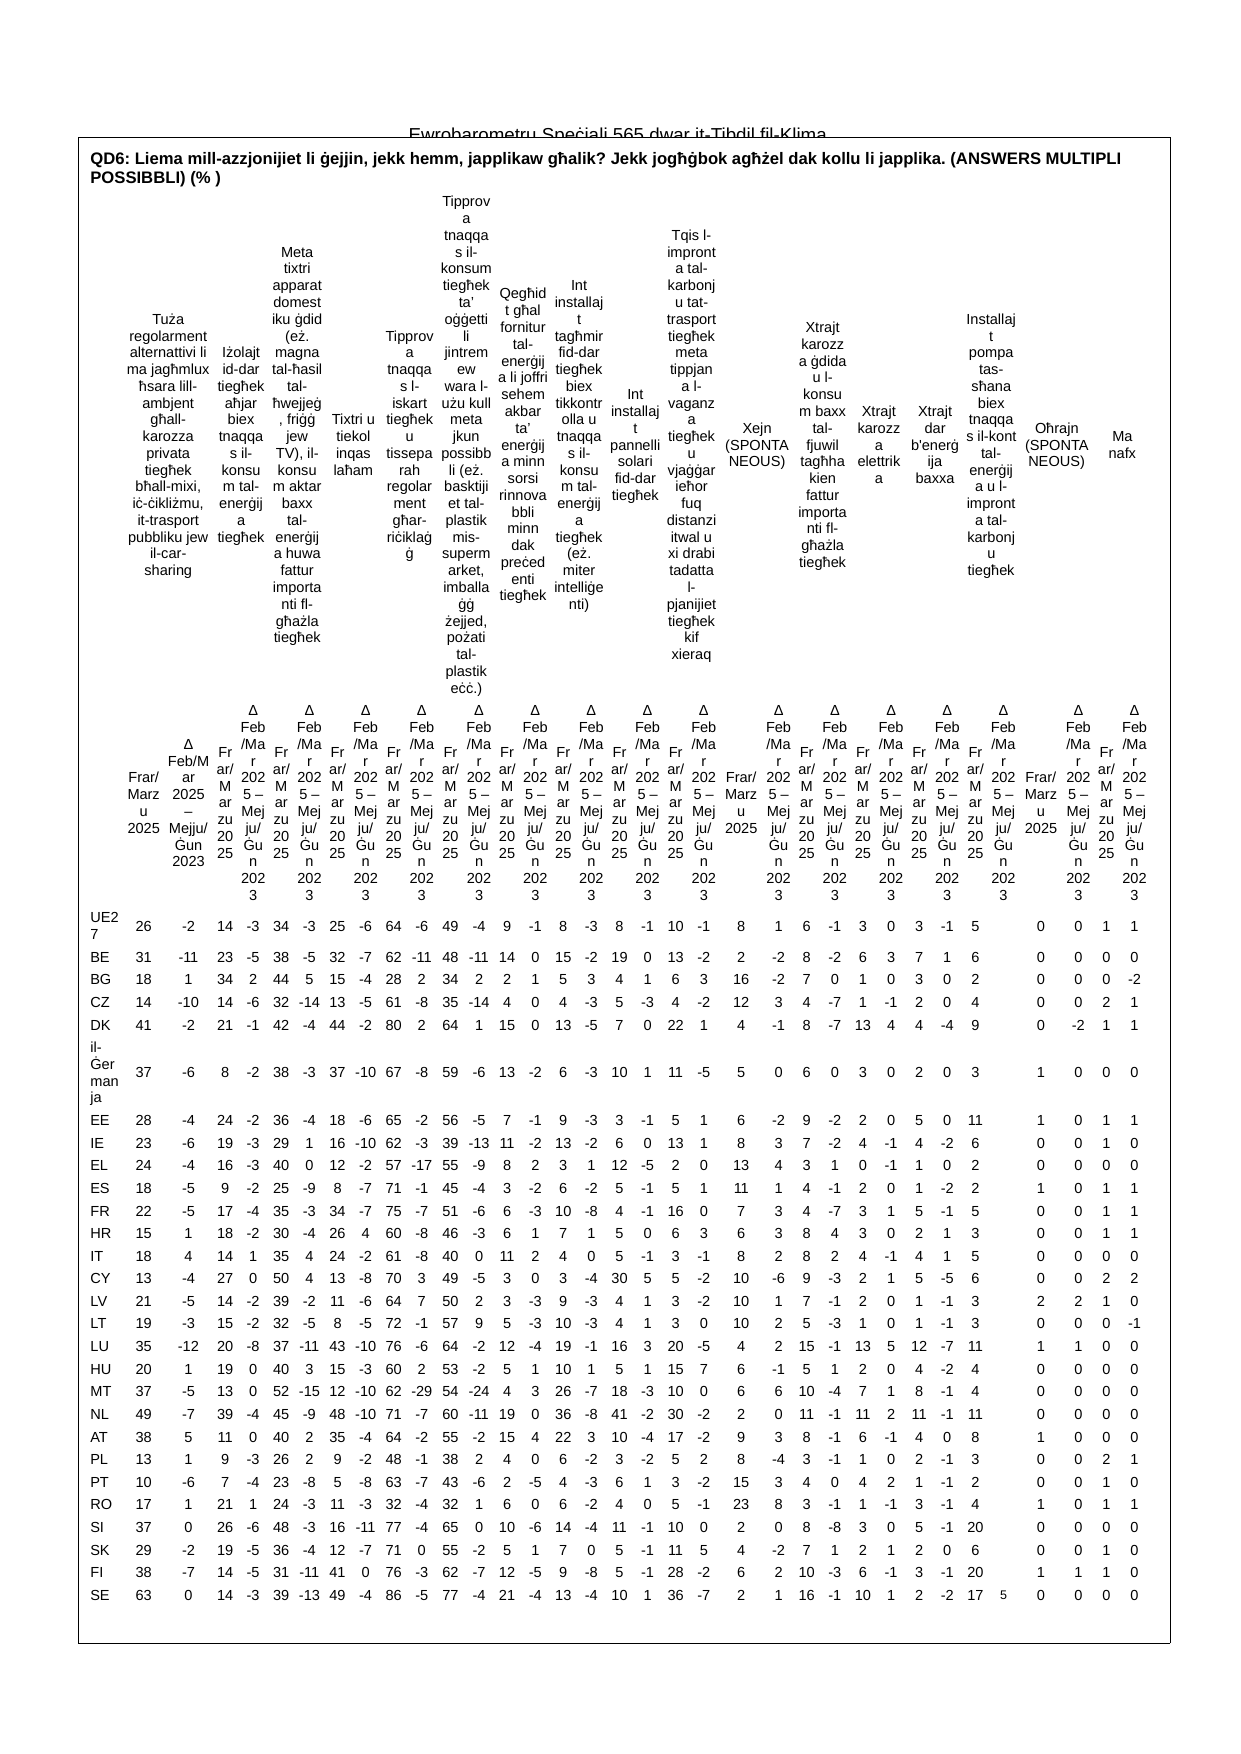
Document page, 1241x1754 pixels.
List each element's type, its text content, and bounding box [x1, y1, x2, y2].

table_cell 3 [763, 1131, 794, 1154]
table_cell Δ Feb/Mar 2025 – Mejju/Ġun 2023 [819, 699, 851, 906]
table_cell 1 [519, 1538, 551, 1561]
table_cell -10 [350, 1380, 381, 1403]
table_cell 3 [293, 1358, 325, 1380]
table_cell LT [87, 1312, 123, 1335]
table_cell 32 [381, 1493, 406, 1516]
table_cell 6 [851, 1425, 875, 1448]
table_cell 2 [907, 1036, 931, 1109]
table_cell 0 [1094, 1380, 1118, 1403]
table_cell -5 [237, 1538, 269, 1561]
table_cell -12 [164, 1335, 213, 1357]
table_cell -1 [631, 1177, 663, 1199]
table_cell 4 [794, 1177, 819, 1199]
table_cell -6 [406, 906, 437, 946]
table_cell 0 [1019, 1267, 1062, 1290]
table_cell -2 [237, 1109, 269, 1131]
table_cell 48 [269, 1516, 293, 1538]
table_cell 0 [1019, 1131, 1062, 1154]
table_cell 0 [631, 1222, 663, 1244]
table_cell -2 [350, 1154, 381, 1177]
table_cell 0 [1062, 1199, 1094, 1222]
table_cell Δ Feb/Mar 2025 – Mejju/Ġun 2023 [164, 699, 213, 906]
table_cell 0 [1118, 1516, 1150, 1538]
table_cell -2 [1062, 1013, 1094, 1036]
table_cell -1 [688, 1493, 719, 1516]
table_cell HU [87, 1358, 123, 1380]
table_cell 0 [1118, 1380, 1150, 1403]
table_cell 0 [875, 1290, 907, 1312]
table_cell 46 [438, 1222, 463, 1244]
table_cell 1 [1019, 1493, 1062, 1516]
table_cell Oħrajn (SPONTANEOUS) [1019, 190, 1094, 699]
table_cell 3 [607, 1448, 631, 1471]
table_cell -1 [631, 1199, 663, 1222]
table_cell 6 [794, 906, 819, 946]
table_cell 1 [1118, 1448, 1150, 1471]
table_cell -3 [293, 1036, 325, 1109]
table_cell -4 [575, 1584, 607, 1606]
table_cell -1 [875, 1561, 907, 1583]
table_cell 0 [519, 1403, 551, 1425]
table_cell 7 [907, 946, 931, 968]
table_cell 4 [719, 1013, 762, 1036]
table_cell 10 [851, 1584, 875, 1606]
table_cell 3 [495, 1267, 519, 1290]
table_cell 14 [213, 906, 237, 946]
table_cell -2 [931, 1177, 963, 1199]
table_cell 7 [495, 1109, 519, 1131]
table_cell -2 [519, 1177, 551, 1199]
table_cell Frar/Marzu 2025 [607, 699, 631, 906]
table_cell 0 [763, 1516, 794, 1538]
table_cell 8 [763, 1493, 794, 1516]
table_cell 4 [719, 1335, 762, 1357]
table_cell 10 [607, 1425, 631, 1448]
table_cell 24 [123, 1154, 164, 1177]
table_cell 34 [269, 906, 293, 946]
table_cell 15 [495, 1013, 519, 1036]
table_cell 0 [1094, 1154, 1118, 1177]
table_cell 5 [495, 1538, 519, 1561]
table_cell 26 [551, 1380, 575, 1403]
table_cell 7 [794, 1131, 819, 1154]
table_cell 6 [663, 1222, 688, 1244]
table_cell 50 [269, 1267, 293, 1290]
table_cell 8 [794, 1245, 819, 1267]
table_cell Δ Feb/Mar 2025 – Mejju/Ġun 2023 [688, 699, 719, 906]
table_cell FI [87, 1561, 123, 1583]
table_cell -5 [519, 1561, 551, 1583]
table_cell 15 [663, 1358, 688, 1380]
table_cell 6 [851, 1561, 875, 1583]
table_cell -3 [631, 1380, 663, 1403]
table_cell 8 [794, 1013, 819, 1036]
table_cell -8 [406, 1036, 437, 1109]
table_cell 0 [1062, 1267, 1094, 1290]
table_cell LV [87, 1290, 123, 1312]
table_cell 36 [663, 1584, 688, 1606]
table_cell 7 [607, 1013, 631, 1036]
table_cell [987, 1131, 1019, 1154]
table_cell 2 [907, 1538, 931, 1561]
table_cell 2 [907, 1222, 931, 1244]
table_cell 0 [1019, 1380, 1062, 1403]
table_cell Δ Feb/Mar 2025 – Mejju/Ġun 2023 [631, 699, 663, 906]
table_cell -3 [575, 991, 607, 1013]
table_cell 4 [963, 1358, 987, 1380]
table_cell 4 [907, 1131, 931, 1154]
table_cell 31 [269, 1561, 293, 1583]
table_cell 1 [819, 1358, 851, 1380]
table_cell 13 [851, 1013, 875, 1036]
table_cell 11 [663, 1538, 688, 1561]
table_cell -1 [631, 1561, 663, 1583]
table_cell 12 [907, 1335, 931, 1357]
table_cell 0 [631, 1013, 663, 1036]
table_cell 3 [495, 1290, 519, 1312]
table_cell 0 [1094, 1312, 1118, 1335]
table_cell 11 [607, 1516, 631, 1538]
table_cell -5 [631, 1154, 663, 1177]
table_cell Frar/Marzu 2025 [963, 699, 987, 906]
table_cell 52 [269, 1380, 293, 1403]
table_cell Frar/Marzu 2025 [1019, 699, 1062, 906]
table_cell -4 [463, 1584, 495, 1606]
table_cell 11 [794, 1403, 819, 1425]
table_cell il-Ġermanja [87, 1036, 123, 1109]
table_cell 4 [794, 1471, 819, 1493]
table_cell 1 [1019, 1335, 1062, 1357]
table_cell 5 [719, 1036, 762, 1109]
table_cell 1 [1094, 1177, 1118, 1199]
table_cell 2 [1062, 1290, 1094, 1312]
table_cell -1 [819, 1177, 851, 1199]
table_cell 1 [1094, 1538, 1118, 1561]
table_cell 0 [1118, 1471, 1150, 1493]
table_cell -2 [575, 1448, 607, 1471]
table_cell 1 [1094, 1493, 1118, 1516]
table_cell -6 [237, 991, 269, 1013]
table_cell HR [87, 1222, 123, 1244]
table_cell 55 [438, 1538, 463, 1561]
table_cell 1 [1094, 1222, 1118, 1244]
table_cell 0 [1019, 1013, 1062, 1036]
table_cell 9 [213, 1177, 237, 1199]
table_cell 1 [1019, 1177, 1062, 1199]
table_cell Tipprova tnaqqas l-iskart tiegħek u tisseparah regolarment għar-riċiklaġġ [381, 190, 437, 699]
table_cell 2 [907, 1584, 931, 1606]
table_cell 10 [663, 1516, 688, 1538]
table_cell -6 [164, 1471, 213, 1493]
table_cell [987, 1109, 1019, 1131]
table_cell 32 [269, 991, 293, 1013]
table_cell -2 [931, 1584, 963, 1606]
table_cell 2 [719, 946, 762, 968]
table_cell 15 [794, 1335, 819, 1357]
table_cell 1 [763, 906, 794, 946]
table_cell 3 [963, 1036, 987, 1109]
table_cell -5 [463, 1109, 495, 1131]
table_cell PT [87, 1471, 123, 1493]
table_cell -2 [463, 1358, 495, 1380]
table_cell 0 [931, 1154, 963, 1177]
table_cell 0 [519, 1013, 551, 1036]
table_cell 3 [688, 1222, 719, 1244]
table_cell 25 [325, 906, 349, 946]
table_cell -1 [931, 1493, 963, 1516]
table_cell 4 [607, 1199, 631, 1222]
table_cell 11 [495, 1245, 519, 1267]
table_cell 2 [763, 1561, 794, 1583]
table_cell 2 [1118, 1267, 1150, 1290]
table_cell 1 [851, 1312, 875, 1335]
table_cell 2 [963, 1154, 987, 1177]
table_cell 0 [237, 1425, 269, 1448]
table_cell 30 [607, 1267, 631, 1290]
table_cell 16 [663, 1199, 688, 1222]
table_cell 8 [719, 1131, 762, 1154]
table_cell 1 [631, 1290, 663, 1312]
table_cell Δ Feb/Mar 2025 – Mejju/Ġun 2023 [931, 699, 963, 906]
table_cell -8 [293, 1471, 325, 1493]
table_cell 3 [763, 991, 794, 1013]
table_cell 1 [875, 1199, 907, 1222]
table_cell 28 [381, 968, 406, 991]
table_cell [987, 1380, 1019, 1403]
table_cell -2 [237, 1290, 269, 1312]
table_cell -3 [406, 1561, 437, 1583]
table_cell Int installajt pannelli solari fid-dar tiegħek [607, 190, 663, 699]
table_cell 5 [607, 991, 631, 1013]
table_cell 0 [931, 1036, 963, 1109]
table_cell 1 [575, 1222, 607, 1244]
table_cell 4 [607, 968, 631, 991]
table_cell 4 [551, 991, 575, 1013]
table_cell -6 [237, 1516, 269, 1538]
table_cell -6 [463, 1471, 495, 1493]
table_cell 32 [269, 1312, 293, 1335]
table_cell 3 [851, 906, 875, 946]
table_cell 4 [663, 991, 688, 1013]
table_cell 10 [794, 1561, 819, 1583]
table_cell 14 [213, 1290, 237, 1312]
table_cell Frar/Marzu 2025 [438, 699, 463, 906]
table_cell -3 [350, 1493, 381, 1516]
table_cell 14 [495, 946, 519, 968]
table_cell 2 [1094, 1267, 1118, 1290]
table_cell 1 [631, 1471, 663, 1493]
table_cell -2 [237, 1177, 269, 1199]
table_cell 3 [575, 1425, 607, 1448]
table_cell 36 [269, 1109, 293, 1131]
table_cell 1 [763, 1584, 794, 1606]
table_cell 38 [438, 1448, 463, 1471]
table_cell -6 [463, 1036, 495, 1109]
table_cell -2 [575, 1177, 607, 1199]
table_cell [987, 946, 1019, 968]
table_cell 26 [123, 906, 164, 946]
table_cell -2 [688, 1471, 719, 1493]
table_cell 12 [495, 1335, 519, 1357]
table_cell -3 [575, 1471, 607, 1493]
table_cell 7 [794, 1538, 819, 1561]
table_cell 0 [1118, 1290, 1150, 1312]
table_cell 5 [663, 1109, 688, 1131]
table_cell 0 [164, 1516, 213, 1538]
table_cell -11 [463, 1403, 495, 1425]
table_cell 55 [438, 1154, 463, 1177]
table_cell 0 [688, 1199, 719, 1222]
table_cell 13 [495, 1036, 519, 1109]
table_cell -3 [631, 991, 663, 1013]
table_cell 0 [931, 1109, 963, 1131]
table_cell 14 [213, 1561, 237, 1583]
table_cell 3 [663, 1312, 688, 1335]
table_cell 0 [1118, 1584, 1150, 1606]
table_cell 23 [213, 946, 237, 968]
table_cell Frar/Marzu 2025 [495, 699, 519, 906]
table_cell 1 [164, 1493, 213, 1516]
table_cell 13 [325, 1267, 349, 1290]
table_cell Δ Feb/Mar 2025 – Mejju/Ġun 2023 [293, 699, 325, 906]
table_cell 6 [495, 1222, 519, 1244]
table_cell 0 [1094, 1516, 1118, 1538]
table_cell 0 [1019, 968, 1062, 991]
table_cell 0 [575, 1245, 607, 1267]
table_cell 3 [907, 1561, 931, 1583]
table_cell 23 [719, 1493, 762, 1516]
table_cell 1 [1094, 1199, 1118, 1222]
table_cell 1 [1118, 906, 1150, 946]
table_cell 56 [438, 1109, 463, 1131]
table_cell 8 [719, 1448, 762, 1471]
table_cell 2 [463, 1448, 495, 1471]
table_cell [987, 1471, 1019, 1493]
table_cell -4 [293, 1538, 325, 1561]
table_cell 0 [1062, 1538, 1094, 1561]
table_cell 2 [406, 1013, 437, 1036]
table_cell -2 [688, 1403, 719, 1425]
table_cell 0 [931, 1538, 963, 1561]
table_cell -5 [519, 1471, 551, 1493]
table_cell -2 [763, 968, 794, 991]
table_cell 7 [688, 1358, 719, 1380]
table_cell -3 [237, 1584, 269, 1606]
table_cell 0 [631, 1131, 663, 1154]
table_cell 62 [381, 1131, 406, 1154]
table_cell 0 [1094, 1335, 1118, 1357]
table_cell 2 [763, 1245, 794, 1267]
table_cell 13 [213, 1380, 237, 1403]
table_cell 2 [963, 1471, 987, 1493]
table_cell 1 [931, 946, 963, 968]
table_cell 0 [1094, 1403, 1118, 1425]
table_cell 2 [406, 968, 437, 991]
table_cell 17 [963, 1584, 987, 1606]
table_cell 4 [963, 1380, 987, 1403]
table_cell [987, 1425, 1019, 1448]
table_cell 0 [1118, 1538, 1150, 1561]
table_cell 1 [688, 1177, 719, 1199]
table_cell -2 [763, 1538, 794, 1561]
table_cell 3 [663, 1290, 688, 1312]
table_cell 30 [269, 1222, 293, 1244]
table_cell -1 [931, 1561, 963, 1583]
table_cell -1 [519, 906, 551, 946]
table_cell -4 [763, 1448, 794, 1471]
table_cell 0 [1019, 1516, 1062, 1538]
table_cell 43 [325, 1335, 349, 1357]
table_cell 0 [406, 1538, 437, 1561]
table_cell 1 [1118, 1013, 1150, 1036]
table_cell -2 [688, 946, 719, 968]
table_cell 2 [495, 968, 519, 991]
table_cell 1 [631, 968, 663, 991]
table_cell 10 [794, 1380, 819, 1403]
table_cell PL [87, 1448, 123, 1471]
table_cell 0 [463, 1245, 495, 1267]
table_cell 1 [1118, 991, 1150, 1013]
table_cell 1 [164, 1448, 213, 1471]
table_cell -1 [931, 1471, 963, 1493]
table_cell 0 [237, 1358, 269, 1380]
table_cell 0 [1094, 1036, 1118, 1109]
table_cell [87, 699, 123, 906]
table_cell -5 [237, 1561, 269, 1583]
table_cell 0 [1118, 1335, 1150, 1357]
table_cell -1 [688, 906, 719, 946]
table_cell 0 [1019, 1154, 1062, 1177]
table_cell Ma nafx [1094, 190, 1150, 699]
table_cell 1 [819, 1154, 851, 1177]
table_cell -3 [575, 1036, 607, 1109]
table_cell 1 [293, 1131, 325, 1154]
table_cell 2 [463, 1290, 495, 1312]
table_cell -5 [688, 1335, 719, 1357]
table_cell 6 [763, 1380, 794, 1403]
table_cell 41 [123, 1013, 164, 1036]
table_cell -2 [519, 1036, 551, 1109]
table_cell 17 [213, 1199, 237, 1222]
table_cell -4 [350, 1425, 381, 1448]
table_cell 4 [794, 991, 819, 1013]
table_cell SI [87, 1516, 123, 1538]
table_cell -1 [406, 1177, 437, 1199]
table_cell 4 [963, 1493, 987, 1516]
table_cell Xejn (SPONTANEOUS) [719, 190, 794, 699]
table_cell 6 [551, 1493, 575, 1516]
table_cell 8 [794, 1425, 819, 1448]
table_cell 3 [963, 1448, 987, 1471]
table_cell 1 [1118, 1177, 1150, 1199]
table_cell 38 [123, 1425, 164, 1448]
table_cell Xtrajt karozza elettrika [851, 190, 907, 699]
table_cell -4 [819, 1380, 851, 1403]
table_cell -1 [931, 1380, 963, 1403]
table_cell 0 [1019, 1448, 1062, 1471]
table_cell IE [87, 1131, 123, 1154]
table_cell 0 [1118, 946, 1150, 968]
table_cell -4 [164, 1154, 213, 1177]
table_cell -14 [463, 991, 495, 1013]
table_cell EE [87, 1109, 123, 1131]
table_cell Frar/Marzu 2025 [551, 699, 575, 906]
table_cell -2 [237, 1222, 269, 1244]
table_cell -8 [575, 1403, 607, 1425]
table_cell 1 [519, 1222, 551, 1244]
table_cell CZ [87, 991, 123, 1013]
table_cell 11 [495, 1131, 519, 1154]
table_cell -2 [463, 1335, 495, 1357]
table_cell 3 [763, 1425, 794, 1448]
table_cell -5 [406, 1584, 437, 1606]
table_cell 1 [851, 1493, 875, 1516]
table_cell -5 [688, 1036, 719, 1109]
table_cell 9 [551, 1109, 575, 1131]
table_cell 3 [763, 1199, 794, 1222]
table_cell 48 [381, 1448, 406, 1471]
table_cell [987, 1290, 1019, 1312]
table_cell 1 [1094, 1561, 1118, 1583]
table_cell -2 [631, 1448, 663, 1471]
table_cell 1 [931, 1222, 963, 1244]
table_cell -4 [519, 1584, 551, 1606]
table_cell 9 [719, 1425, 762, 1448]
table_cell [987, 1245, 1019, 1267]
table_cell -8 [575, 1199, 607, 1222]
table_cell 12 [607, 1154, 631, 1177]
table_cell 55 [438, 1425, 463, 1448]
table_cell 0 [519, 946, 551, 968]
table_cell 8 [719, 1245, 762, 1267]
table_cell 0 [875, 1177, 907, 1199]
table_cell 13 [663, 946, 688, 968]
table_cell -4 [350, 1584, 381, 1606]
table_cell 0 [1019, 991, 1062, 1013]
table_cell Meta tixtri apparat domestiku ġdid (eż. magna tal-ħasil tal-ħwejjeġ, friġġ jew TV), il-konsum aktar baxx tal-enerġija huwa fattur importanti fl-għażla tiegħek [269, 190, 325, 699]
table_cell 39 [269, 1290, 293, 1312]
table_cell 0 [875, 968, 907, 991]
table_cell 18 [213, 1222, 237, 1244]
table_cell 0 [1062, 1109, 1094, 1131]
table_cell 39 [269, 1584, 293, 1606]
table_cell 0 [1062, 1245, 1094, 1267]
table_cell 8 [963, 1425, 987, 1448]
table_cell -11 [293, 1335, 325, 1357]
table_cell 36 [551, 1403, 575, 1425]
table_cell Frar/Marzu 2025 [269, 699, 293, 906]
table_cell 8 [794, 946, 819, 968]
table_cell 21 [213, 1493, 237, 1516]
table_cell 13 [325, 991, 349, 1013]
table_cell -9 [293, 1177, 325, 1199]
table_cell -5 [350, 1312, 381, 1335]
table_cell 0 [688, 1312, 719, 1335]
table_cell 5 [607, 1177, 631, 1199]
table_cell 11 [325, 1493, 349, 1516]
table_cell [987, 1335, 1019, 1357]
table_cell 35 [438, 991, 463, 1013]
table_cell 10 [719, 1290, 762, 1312]
table_cell 1 [519, 968, 551, 991]
table_cell -1 [819, 1425, 851, 1448]
table_cell -1 [875, 1131, 907, 1154]
table_cell 10 [551, 1312, 575, 1335]
table_cell 0 [1062, 1471, 1094, 1493]
table_cell -1 [819, 1335, 851, 1357]
table_cell -1 [931, 1199, 963, 1222]
table_cell 16 [719, 968, 762, 991]
table_cell 4 [293, 1267, 325, 1290]
table_cell 1 [1118, 1222, 1150, 1244]
table_cell 11 [663, 1036, 688, 1109]
table_cell [987, 1267, 1019, 1290]
table_cell 38 [123, 1561, 164, 1583]
table_cell 35 [269, 1199, 293, 1222]
table_cell -8 [350, 1471, 381, 1493]
table_cell 0 [1062, 906, 1094, 946]
table_cell 9 [213, 1448, 237, 1471]
table_cell 4 [907, 1425, 931, 1448]
table_cell 5 [663, 1177, 688, 1199]
table_cell 5 [325, 1471, 349, 1493]
table_cell -7 [350, 946, 381, 968]
table_cell Frar/Marzu 2025 [851, 699, 875, 906]
table_cell 2 [875, 1471, 907, 1493]
table_cell 1 [164, 1222, 213, 1244]
table_cell -2 [819, 1131, 851, 1154]
table_cell 1 [851, 968, 875, 991]
table_cell 18 [607, 1380, 631, 1403]
table_cell 61 [381, 1245, 406, 1267]
table_cell 5 [607, 1538, 631, 1561]
table_cell -10 [164, 991, 213, 1013]
table_cell -2 [931, 1131, 963, 1154]
table_cell -7 [350, 1177, 381, 1199]
table_cell -3 [293, 1493, 325, 1516]
table_cell -7 [463, 1561, 495, 1583]
table_cell 0 [1019, 1222, 1062, 1244]
table_cell 38 [269, 1036, 293, 1109]
table_cell 2 [719, 1584, 762, 1606]
table_cell 49 [438, 906, 463, 946]
table_cell 20 [123, 1358, 164, 1380]
table_cell 77 [381, 1516, 406, 1538]
table_cell 9 [551, 1561, 575, 1583]
table_cell 6 [719, 1561, 762, 1583]
table_cell LU [87, 1335, 123, 1357]
table_cell 13 [663, 1131, 688, 1154]
table_cell MT [87, 1380, 123, 1403]
table_cell 11 [213, 1425, 237, 1448]
table_cell 1 [1019, 1425, 1062, 1448]
table_cell 1 [763, 1177, 794, 1199]
table_cell 86 [381, 1584, 406, 1606]
table_cell -10 [350, 1335, 381, 1357]
table_cell 0 [851, 1154, 875, 1177]
table_cell -1 [631, 906, 663, 946]
table_cell 5 [495, 1358, 519, 1380]
table_cell Δ Feb/Mar 2025 – Mejju/Ġun 2023 [463, 699, 495, 906]
table_cell -1 [406, 1312, 437, 1335]
table_cell 19 [213, 1538, 237, 1561]
table_cell 11 [907, 1403, 931, 1425]
table_cell 16 [325, 1131, 349, 1154]
table_cell 9 [463, 1312, 495, 1335]
table_cell 0 [688, 1154, 719, 1177]
table_cell 57 [381, 1154, 406, 1177]
table_cell 6 [963, 1131, 987, 1154]
table_cell 12 [325, 1538, 349, 1561]
table_cell 22 [663, 1013, 688, 1036]
table_cell -2 [631, 1403, 663, 1425]
table_cell 45 [269, 1403, 293, 1425]
table_cell 0 [1062, 1222, 1094, 1244]
table_cell Δ Feb/Mar 2025 – Mejju/Ġun 2023 [519, 699, 551, 906]
table_cell -2 [575, 1131, 607, 1154]
table_cell 27 [213, 1267, 237, 1290]
table_cell 4 [495, 1380, 519, 1403]
table_cell 15 [213, 1312, 237, 1335]
table_cell -3 [293, 1199, 325, 1222]
table_cell 21 [123, 1290, 164, 1312]
table_cell [987, 1538, 1019, 1561]
table_cell 49 [438, 1267, 463, 1290]
table_cell 1 [1118, 1493, 1150, 1516]
table_cell 0 [1094, 1245, 1118, 1267]
table_cell [987, 1177, 1019, 1199]
table_cell 34 [325, 1199, 349, 1222]
table_cell 6 [719, 1380, 762, 1403]
table_cell 4 [350, 1222, 381, 1244]
table_cell -6 [350, 1109, 381, 1131]
table_cell 67 [381, 1036, 406, 1109]
table_cell 0 [819, 968, 851, 991]
table_cell -1 [631, 1109, 663, 1131]
table_cell -14 [293, 991, 325, 1013]
table_cell -1 [875, 991, 907, 1013]
table_cell 4 [963, 991, 987, 1013]
table_cell SK [87, 1538, 123, 1561]
table_cell 0 [1019, 1584, 1062, 1606]
table_cell 0 [1062, 1584, 1094, 1606]
table_cell 5 [607, 1561, 631, 1583]
table_cell [987, 1036, 1019, 1109]
table_cell -7 [819, 1199, 851, 1222]
table_cell -1 [763, 1358, 794, 1380]
table_cell 19 [123, 1312, 164, 1335]
table_cell 45 [438, 1177, 463, 1199]
table_cell 0 [1019, 1245, 1062, 1267]
table_cell -3 [406, 1131, 437, 1154]
table_cell 0 [1094, 1584, 1118, 1606]
table_cell -7 [688, 1584, 719, 1606]
table_cell [987, 968, 1019, 991]
table_cell 38 [269, 946, 293, 968]
table_cell 1 [1094, 1471, 1118, 1493]
table_cell 2 [763, 1335, 794, 1357]
table_cell 0 [1118, 1403, 1150, 1425]
table_cell 17 [123, 1493, 164, 1516]
table_cell 4 [495, 991, 519, 1013]
table_cell 0 [1062, 1380, 1094, 1403]
table_cell 3 [907, 968, 931, 991]
table_cell UE27 [87, 906, 123, 946]
table_cell -1 [575, 1335, 607, 1357]
table_cell 5 [907, 1199, 931, 1222]
table_cell -1 [875, 1245, 907, 1267]
table_cell 0 [519, 991, 551, 1013]
table_cell -7 [406, 1403, 437, 1425]
table_cell 3 [763, 1222, 794, 1244]
table_cell 1 [819, 1538, 851, 1561]
table_cell -2 [1118, 968, 1150, 991]
table_cell -8 [350, 1267, 381, 1290]
table_cell 64 [438, 1335, 463, 1357]
table_cell 4 [551, 1245, 575, 1267]
table_cell -10 [350, 1403, 381, 1425]
table_cell 3 [663, 1471, 688, 1493]
table_cell 0 [1062, 991, 1094, 1013]
table_cell 0 [350, 1561, 381, 1583]
table_cell 0 [164, 1584, 213, 1606]
table_cell 0 [1062, 1358, 1094, 1380]
table_cell -3 [575, 1109, 607, 1131]
table_cell 5 [963, 1245, 987, 1267]
table_cell -7 [819, 1013, 851, 1036]
table_cell 26 [269, 1448, 293, 1471]
table_cell 9 [963, 1013, 987, 1036]
table_cell 2 [851, 1538, 875, 1561]
table_cell 15 [325, 1358, 349, 1380]
table_cell -2 [763, 1109, 794, 1131]
table_cell -1 [819, 1403, 851, 1425]
table_cell 5 [607, 1358, 631, 1380]
table_cell 60 [381, 1222, 406, 1244]
table_cell 60 [438, 1403, 463, 1425]
table_cell 1 [1094, 1013, 1118, 1036]
table_cell Δ Feb/Mar 2025 – Mejju/Ġun 2023 [1062, 699, 1094, 906]
table_cell 5 [794, 1358, 819, 1380]
table_cell -3 [463, 1222, 495, 1244]
table_cell 1 [688, 1013, 719, 1036]
table_cell 6 [551, 1448, 575, 1471]
table_cell -4 [164, 1267, 213, 1290]
table_cell 0 [1118, 1131, 1150, 1154]
table_cell -24 [463, 1380, 495, 1403]
table_cell -3 [519, 1199, 551, 1222]
table_cell 37 [123, 1516, 164, 1538]
table_cell 1 [631, 1358, 663, 1380]
table_cell 2 [237, 968, 269, 991]
table_cell 10 [719, 1312, 762, 1335]
table_cell 6 [963, 946, 987, 968]
table_cell BE [87, 946, 123, 968]
table_cell 5 [164, 1425, 213, 1448]
table_cell 7 [406, 1290, 437, 1312]
table_cell -2 [688, 991, 719, 1013]
table_cell 20 [663, 1335, 688, 1357]
table_cell 13 [123, 1267, 164, 1290]
table_cell -3 [237, 1131, 269, 1154]
table_cell 1 [1062, 1561, 1094, 1583]
table_cell Xtrajt karozza ġdida u l-konsum baxx tal-fjuwil tagħha kien fattur importanti fl-għażla tiegħek [794, 190, 851, 699]
table_cell Δ Feb/Mar 2025 – Mejju/Ġun 2023 [987, 699, 1019, 906]
table_cell 19 [213, 1131, 237, 1154]
table_cell -2 [575, 1493, 607, 1516]
table_cell -2 [406, 1109, 437, 1131]
table_cell 29 [269, 1131, 293, 1154]
table_cell 12 [495, 1561, 519, 1583]
table_cell 44 [325, 1013, 349, 1036]
table_cell 8 [551, 906, 575, 946]
table_cell 15 [123, 1222, 164, 1244]
table_cell 7 [794, 1290, 819, 1312]
table_cell 5 [663, 1448, 688, 1471]
table_cell 2 [519, 1154, 551, 1177]
table_cell 22 [551, 1425, 575, 1448]
table_cell -2 [688, 1290, 719, 1312]
table_cell 0 [1094, 968, 1118, 991]
table_cell [987, 1403, 1019, 1425]
table_cell 7 [851, 1380, 875, 1403]
table_cell 36 [269, 1538, 293, 1561]
table_cell 63 [123, 1584, 164, 1606]
table_cell -2 [763, 946, 794, 968]
table_cell 50 [438, 1290, 463, 1312]
table_cell 41 [325, 1561, 349, 1583]
table_cell -10 [350, 1036, 381, 1109]
table_cell 8 [325, 1177, 349, 1199]
table_cell 5 [794, 1312, 819, 1335]
table_cell 24 [269, 1493, 293, 1516]
table_cell 0 [1118, 1425, 1150, 1448]
table_cell -9 [293, 1403, 325, 1425]
table_cell -7 [819, 991, 851, 1013]
table_cell 41 [607, 1403, 631, 1425]
table_cell 2 [819, 1245, 851, 1267]
table_cell 62 [381, 946, 406, 968]
table_cell 0 [1118, 1036, 1150, 1109]
table_cell 62 [381, 1380, 406, 1403]
table_cell 19 [607, 946, 631, 968]
table_cell [987, 1013, 1019, 1036]
table_cell 0 [519, 1267, 551, 1290]
table_cell 3 [963, 1312, 987, 1335]
table_cell 3 [963, 1290, 987, 1312]
table_cell 19 [495, 1403, 519, 1425]
table_cell 2 [406, 1358, 437, 1380]
table_cell 0 [1118, 1245, 1150, 1267]
table_cell 1 [519, 1358, 551, 1380]
table_cell -2 [688, 1425, 719, 1448]
table_cell 6 [495, 1493, 519, 1516]
table_cell -7 [350, 1538, 381, 1561]
table_cell 39 [213, 1403, 237, 1425]
table_cell 6 [963, 1538, 987, 1561]
table_cell Tuża regolarment alternattivi li ma jagħmlux ħsara lill-ambjent għall-karozza privata tiegħek bħall-mixi, iċ-ċikliżmu, it-trasport pubbliku jew il-car-sharing [123, 190, 213, 699]
table_cell 12 [719, 991, 762, 1013]
table_cell 4 [719, 1538, 762, 1561]
table_cell -2 [164, 1013, 213, 1036]
table_cell 0 [237, 1380, 269, 1403]
table_cell -1 [631, 1516, 663, 1538]
table_cell 40 [269, 1358, 293, 1380]
table_cell -2 [293, 1290, 325, 1312]
table_cell SE [87, 1584, 123, 1606]
table_cell -8 [406, 1245, 437, 1267]
table_cell 2 [1094, 1448, 1118, 1471]
table_cell 16 [794, 1584, 819, 1606]
table_cell -3 [237, 1448, 269, 1471]
table_cell -1 [819, 1290, 851, 1312]
table_cell 2 [851, 1290, 875, 1312]
table_cell 49 [325, 1584, 349, 1606]
table_cell 2 [851, 1109, 875, 1131]
table_cell 2 [519, 1245, 551, 1267]
table_cell -17 [406, 1154, 437, 1177]
table_cell 16 [213, 1154, 237, 1177]
table_cell 4 [851, 1131, 875, 1154]
table_cell 0 [819, 1471, 851, 1493]
table_cell 48 [325, 1403, 349, 1425]
table_cell Frar/Marzu 2025 [213, 699, 237, 906]
table_cell 24 [213, 1109, 237, 1131]
table_cell -5 [293, 1312, 325, 1335]
table_cell [987, 1448, 1019, 1471]
table_cell 18 [123, 968, 164, 991]
table_cell -2 [931, 1358, 963, 1380]
table_cell 51 [438, 1199, 463, 1222]
table_cell -2 [350, 1245, 381, 1267]
table_cell 72 [381, 1312, 406, 1335]
table_cell -4 [293, 1109, 325, 1131]
table_cell 6 [607, 1471, 631, 1493]
table_cell -5 [164, 1177, 213, 1199]
table_cell -1 [875, 1154, 907, 1177]
table_cell -6 [350, 1290, 381, 1312]
table_cell 42 [269, 1013, 293, 1036]
table_cell 0 [1062, 1493, 1094, 1516]
table_cell -2 [350, 1448, 381, 1471]
table_cell 0 [1019, 1358, 1062, 1380]
table_cell 0 [1062, 1154, 1094, 1177]
table_cell 24 [325, 1245, 349, 1267]
table_cell 0 [1062, 968, 1094, 991]
table_cell -7 [931, 1335, 963, 1357]
table_cell 57 [438, 1312, 463, 1335]
table_cell 5 [663, 1493, 688, 1516]
table_cell 70 [381, 1267, 406, 1290]
table_cell 0 [931, 991, 963, 1013]
table_cell -1 [931, 1403, 963, 1425]
table_cell -1 [631, 1538, 663, 1561]
table_cell Qegħidt għal fornitur tal-enerġija li joffri sehem akbar ta’ enerġija minn sorsi rinnovabbli minn dak preċedenti tiegħek [495, 190, 551, 699]
table_cell -1 [406, 1448, 437, 1471]
table_cell 0 [819, 1036, 851, 1109]
table_cell 32 [438, 1493, 463, 1516]
table_cell Iżolajt id-dar tiegħek aħjar biex tnaqqas il-konsum tal-enerġija tiegħek [213, 190, 269, 699]
table_cell -2 [819, 1109, 851, 1131]
table_cell 1 [688, 1109, 719, 1131]
table_cell 5 [963, 906, 987, 946]
table_cell Frar/Marzu 2025 [325, 699, 349, 906]
table_cell CY [87, 1267, 123, 1290]
table_cell [987, 1358, 1019, 1380]
table_cell 2 [907, 1448, 931, 1471]
table_cell 8 [719, 906, 762, 946]
table_cell 40 [269, 1154, 293, 1177]
table_cell 3 [907, 906, 931, 946]
table_cell 3 [663, 1245, 688, 1267]
table_cell 4 [794, 1199, 819, 1222]
table_cell 6 [719, 1109, 762, 1131]
table_cell 20 [213, 1335, 237, 1357]
table_cell 8 [794, 1516, 819, 1538]
table_cell 11 [325, 1290, 349, 1312]
table_cell -29 [406, 1380, 437, 1403]
table_cell 2 [293, 1448, 325, 1471]
table_cell [987, 1493, 1019, 1516]
table_cell -4 [631, 1425, 663, 1448]
table_cell -3 [575, 1290, 607, 1312]
table_cell 3 [551, 1267, 575, 1290]
table_cell -1 [763, 1013, 794, 1036]
table_cell 3 [875, 946, 907, 968]
table_cell -8 [819, 1516, 851, 1538]
table_cell -7 [164, 1403, 213, 1425]
table_cell -5 [237, 946, 269, 968]
table_cell 22 [123, 1199, 164, 1222]
table_cell 10 [719, 1267, 762, 1290]
table_cell 1 [631, 1036, 663, 1109]
table_cell 3 [851, 1222, 875, 1244]
table_cell -2 [406, 1425, 437, 1448]
table_cell 37 [325, 1036, 349, 1109]
table_cell -4 [463, 906, 495, 946]
table_cell 14 [213, 1245, 237, 1267]
table_cell -5 [164, 1290, 213, 1312]
table_cell 10 [663, 906, 688, 946]
table_cell 64 [381, 1425, 406, 1448]
table_cell 1 [851, 1448, 875, 1471]
table_cell -3 [293, 1516, 325, 1538]
table_cell 3 [551, 1154, 575, 1177]
table_cell 14 [213, 1584, 237, 1606]
table_cell 10 [551, 1358, 575, 1380]
table_cell 1 [907, 1471, 931, 1493]
table_cell 3 [851, 1036, 875, 1109]
table_cell 7 [794, 968, 819, 991]
table_cell -4 [350, 968, 381, 991]
table_cell 0 [631, 1493, 663, 1516]
table_cell -3 [819, 1267, 851, 1290]
table_cell 4 [851, 1245, 875, 1267]
table_cell 2 [763, 1312, 794, 1335]
table_cell -5 [293, 946, 325, 968]
table_cell Frar/Marzu 2025 [719, 699, 762, 906]
table_cell -3 [519, 1312, 551, 1335]
table_cell 2 [663, 1154, 688, 1177]
table_cell 0 [875, 1109, 907, 1131]
table_cell 9 [794, 1109, 819, 1131]
table_cell 2 [293, 1425, 325, 1448]
table_cell 18 [325, 1109, 349, 1131]
table_cell [987, 991, 1019, 1013]
table_cell -4 [237, 1199, 269, 1222]
table_cell -7 [350, 1199, 381, 1222]
table_cell [987, 1516, 1019, 1538]
table_cell 23 [269, 1471, 293, 1493]
table_cell 1 [907, 1290, 931, 1312]
table_cell 0 [875, 1358, 907, 1380]
table_cell 37 [123, 1036, 164, 1109]
table_cell 1 [875, 1267, 907, 1290]
table_cell 65 [438, 1516, 463, 1538]
table_cell Δ Feb/Mar 2025 – Mejju/Ġun 2023 [406, 699, 437, 906]
table_cell [987, 1154, 1019, 1177]
table_cell 3 [631, 1335, 663, 1357]
table_cell 15 [551, 946, 575, 968]
table_cell 0 [875, 1448, 907, 1471]
table_cell 6 [663, 968, 688, 991]
table_cell -1 [631, 1245, 663, 1267]
table_cell 5 [631, 1267, 663, 1290]
table_cell -6 [350, 906, 381, 946]
table_cell -7 [406, 1199, 437, 1222]
table_cell 14 [213, 991, 237, 1013]
table_cell -11 [406, 946, 437, 968]
table_cell 63 [381, 1471, 406, 1493]
table_cell -5 [350, 991, 381, 1013]
table_cell 5 [293, 968, 325, 991]
table_cell Δ Feb/Mar 2025 – Mejju/Ġun 2023 [763, 699, 794, 906]
table_cell 1 [1094, 906, 1118, 946]
table_cell 1 [463, 1493, 495, 1516]
table_cell [987, 1222, 1019, 1244]
table_cell 31 [123, 946, 164, 968]
table_cell 0 [1062, 946, 1094, 968]
table_cell 10 [607, 1036, 631, 1109]
table_cell -1 [931, 1312, 963, 1335]
table_cell Frar/Marzu 2025 [123, 699, 164, 906]
table_cell 0 [1019, 906, 1062, 946]
table_cell [987, 1199, 1019, 1222]
table_cell 64 [381, 1290, 406, 1312]
table_cell 15 [495, 1425, 519, 1448]
table_cell 37 [269, 1335, 293, 1357]
table_cell 4 [607, 1493, 631, 1516]
table_cell BG [87, 968, 123, 991]
table_cell -4 [237, 1471, 269, 1493]
table_cell 3 [763, 1471, 794, 1493]
table_cell 16 [607, 1335, 631, 1357]
table_cell 34 [213, 968, 237, 991]
table_cell 8 [495, 1154, 519, 1177]
table_cell 77 [438, 1584, 463, 1606]
table_cell 25 [269, 1177, 293, 1199]
table_cell 0 [931, 1425, 963, 1448]
table_cell 6 [551, 1177, 575, 1199]
table_cell 3 [851, 1516, 875, 1538]
table_cell 2 [875, 1403, 907, 1425]
table_cell 0 [293, 1154, 325, 1177]
table_cell 0 [875, 1222, 907, 1244]
table_cell 4 [819, 1222, 851, 1244]
table_cell 61 [381, 991, 406, 1013]
table_cell -3 [293, 906, 325, 946]
table_cell 1 [631, 1312, 663, 1335]
table_cell 40 [269, 1425, 293, 1448]
table_cell 43 [438, 1471, 463, 1493]
table_cell 1 [463, 1013, 495, 1036]
table_cell 0 [1019, 1471, 1062, 1493]
table_cell 14 [551, 1516, 575, 1538]
table_cell -1 [819, 906, 851, 946]
table_header QD6: Liema mill-azzjonijiet li ġejjin, jekk hemm, japplikaw għalik? Jekk jogħġbok agħżel dak kollu li japplika. (ANSWERS MULTIPLI POSSIBBLI) (% ) [87, 146, 1150, 190]
table_cell 10 [495, 1516, 519, 1538]
table_cell 0 [1062, 1516, 1094, 1538]
table_cell 34 [438, 968, 463, 991]
table_cell 11 [719, 1177, 762, 1199]
table_cell 12 [325, 1380, 349, 1403]
table_cell 0 [1019, 1199, 1062, 1222]
table_cell -8 [237, 1335, 269, 1357]
table_cell 2 [1094, 991, 1118, 1013]
table_cell 64 [381, 906, 406, 946]
table_cell 15 [719, 1471, 762, 1493]
table_cell 13 [719, 1154, 762, 1177]
table_cell 11 [851, 1403, 875, 1425]
table_cell Frar/Marzu 2025 [1094, 699, 1118, 906]
table_cell 4 [607, 1290, 631, 1312]
table_cell 1 [907, 1312, 931, 1335]
table_cell -6 [763, 1267, 794, 1290]
table_cell -7 [164, 1561, 213, 1583]
table_cell 2 [963, 1177, 987, 1199]
table_cell 76 [381, 1335, 406, 1357]
table_cell DK [87, 1013, 123, 1036]
table_cell 6 [495, 1199, 519, 1222]
table_cell -2 [688, 1267, 719, 1290]
table_cell 1 [851, 991, 875, 1013]
table_cell 1 [237, 1245, 269, 1267]
table_cell 0 [875, 1312, 907, 1335]
table_cell -1 [1118, 1312, 1150, 1335]
table_cell 64 [438, 1013, 463, 1036]
table_cell Δ Feb/Mar 2025 – Mejju/Ġun 2023 [575, 699, 607, 906]
table_cell IT [87, 1245, 123, 1267]
table_cell 4 [551, 1471, 575, 1493]
table_cell -5 [164, 1380, 213, 1403]
table_cell 1 [763, 1290, 794, 1312]
table_cell 0 [237, 1267, 269, 1290]
table_cell 80 [381, 1013, 406, 1036]
table_cell 5 [551, 968, 575, 991]
table_cell 10 [551, 1199, 575, 1222]
table_cell 0 [1094, 1358, 1118, 1380]
table_cell 60 [381, 1358, 406, 1380]
table_cell 62 [438, 1561, 463, 1583]
table_cell 13 [851, 1335, 875, 1357]
table_cell 5 [607, 1222, 631, 1244]
table_cell -11 [293, 1561, 325, 1583]
table_cell 1 [164, 968, 213, 991]
table_cell -15 [293, 1380, 325, 1403]
table_cell 48 [438, 946, 463, 968]
table_cell Frar/Marzu 2025 [663, 699, 688, 906]
table_cell 5 [688, 1538, 719, 1561]
table_cell 53 [438, 1358, 463, 1380]
table_cell -2 [463, 1425, 495, 1448]
table_cell -11 [350, 1516, 381, 1538]
table_cell 8 [794, 1222, 819, 1244]
table_cell -5 [164, 1199, 213, 1222]
table_cell 35 [325, 1425, 349, 1448]
table_cell 0 [1019, 1403, 1062, 1425]
table_cell Frar/Marzu 2025 [381, 699, 406, 906]
table_cell 20 [963, 1516, 987, 1538]
table_cell 1 [1019, 1109, 1062, 1131]
table_cell 1 [907, 1177, 931, 1199]
table_cell 3 [607, 1109, 631, 1131]
table_cell 15 [325, 968, 349, 991]
table_cell Frar/Marzu 2025 [794, 699, 819, 906]
table_cell 6 [963, 1267, 987, 1290]
table_cell 7 [719, 1199, 762, 1222]
table_cell -2 [819, 946, 851, 968]
table_cell -13 [463, 1131, 495, 1154]
table_cell 5 [907, 1267, 931, 1290]
table_cell -2 [575, 946, 607, 968]
table_cell 0 [875, 1516, 907, 1538]
table_cell [987, 1312, 1019, 1335]
table_cell 6 [551, 1036, 575, 1109]
table_cell 75 [381, 1199, 406, 1222]
table_cell 1 [1094, 1290, 1118, 1312]
table_cell 39 [438, 1131, 463, 1154]
table_cell 3 [851, 1199, 875, 1222]
table_cell 71 [381, 1177, 406, 1199]
table_cell 19 [213, 1358, 237, 1380]
table_cell -6 [164, 1131, 213, 1154]
table_cell 1 [875, 1380, 907, 1403]
table_cell 1 [631, 1584, 663, 1606]
table_cell 0 [575, 1538, 607, 1561]
table_cell 0 [1019, 1312, 1062, 1335]
table_cell Xtrajt dar b'enerġija baxxa [907, 190, 963, 699]
table_cell -4 [164, 1109, 213, 1131]
table_cell 2 [719, 1516, 762, 1538]
table_cell 3 [519, 1380, 551, 1403]
table_cell [987, 1561, 1019, 1583]
table_cell 59 [438, 1036, 463, 1109]
table_cell -11 [164, 946, 213, 968]
table_cell -4 [931, 1013, 963, 1036]
table_cell 32 [325, 946, 349, 968]
table_cell 2 [963, 968, 987, 991]
table_cell 17 [663, 1425, 688, 1448]
table_cell 6 [794, 1036, 819, 1109]
table_cell 9 [551, 1290, 575, 1312]
table_cell -2 [463, 1538, 495, 1561]
table_cell 0 [1094, 946, 1118, 968]
table_cell 3 [406, 1267, 437, 1290]
table_cell 8 [907, 1380, 931, 1403]
table_cell 3 [575, 968, 607, 991]
table_cell 4 [607, 1312, 631, 1335]
table_cell 54 [438, 1380, 463, 1403]
table_cell 1 [875, 1538, 907, 1561]
table_cell Δ Feb/Mar 2025 – Mejju/Ġun 2023 [1118, 699, 1150, 906]
table_cell 8 [213, 1036, 237, 1109]
table_cell 29 [123, 1538, 164, 1561]
table_cell 8 [325, 1312, 349, 1335]
table_cell 0 [1118, 1561, 1150, 1583]
table_cell 7 [213, 1471, 237, 1493]
table_cell 16 [325, 1516, 349, 1538]
table_cell -3 [575, 906, 607, 946]
table_cell -4 [293, 1222, 325, 1244]
table_cell 11 [963, 1335, 987, 1357]
table_cell 6 [607, 1131, 631, 1154]
table_cell 71 [381, 1403, 406, 1425]
table_cell -5 [575, 1013, 607, 1036]
table_cell Int installajt tagħmir fid-dar tiegħek biex tikkontrolla u tnaqqas il-konsum tal-enerġija tiegħek (eż. miter intelliġenti) [551, 190, 607, 699]
table_cell 2 [688, 1448, 719, 1471]
table_cell 0 [875, 906, 907, 946]
table_cell -10 [350, 1131, 381, 1154]
table_cell 5 [663, 1267, 688, 1290]
table_cell -1 [688, 1245, 719, 1267]
table_cell -1 [819, 1448, 851, 1471]
table_cell 0 [1118, 1154, 1150, 1177]
table_cell 5 [875, 1335, 907, 1357]
table_cell 26 [325, 1222, 349, 1244]
table_cell 1 [1062, 1335, 1094, 1357]
table_cell 0 [1062, 1312, 1094, 1335]
table_cell 0 [688, 1516, 719, 1538]
table_cell -6 [463, 1199, 495, 1222]
table_cell 1 [931, 1245, 963, 1267]
table_cell 40 [438, 1245, 463, 1267]
table_cell 11 [963, 1109, 987, 1131]
table_cell -2 [350, 1013, 381, 1036]
table_cell 13 [123, 1448, 164, 1471]
table_cell -1 [931, 1516, 963, 1538]
table_cell 14 [123, 991, 164, 1013]
table_cell 2 [851, 1358, 875, 1380]
table_cell Frar/Marzu 2025 [907, 699, 931, 906]
table_cell 35 [123, 1335, 164, 1357]
table_cell -6 [406, 1335, 437, 1357]
table_cell 5 [963, 1199, 987, 1222]
table_cell FR [87, 1199, 123, 1222]
table_cell 18 [123, 1245, 164, 1267]
table_cell 1 [1094, 1109, 1118, 1131]
table_cell 1 [907, 1154, 931, 1177]
table_cell 4 [763, 1154, 794, 1177]
table_cell 28 [123, 1109, 164, 1131]
table_cell -1 [931, 906, 963, 946]
table_cell 2 [907, 991, 931, 1013]
table_cell -1 [931, 1448, 963, 1471]
table_cell 2 [851, 1177, 875, 1199]
table_cell 4 [851, 1471, 875, 1493]
table_cell 1 [1118, 1109, 1150, 1131]
table_cell 4 [875, 1013, 907, 1036]
table_cell 2 [851, 1267, 875, 1290]
table_cell -4 [293, 1013, 325, 1036]
table_cell 1 [688, 1131, 719, 1154]
table_cell 0 [519, 1493, 551, 1516]
table_cell -5 [463, 1267, 495, 1290]
table_cell -11 [463, 946, 495, 968]
table_cell 4 [164, 1245, 213, 1267]
table_cell Tipprova tnaqqas il-konsum tiegħek ta’ oġġetti li jintremew wara l-użu kull meta jkun possibbli (eż. basktijiet tal-plastik mis-supermarket, imballaġġ żejjed, pożati tal-plastik eċċ.) [438, 190, 495, 699]
table_cell 8 [607, 906, 631, 946]
table_cell -4 [237, 1403, 269, 1425]
table_cell 0 [463, 1516, 495, 1538]
table_cell -1 [875, 1493, 907, 1516]
table_cell 1 [575, 1154, 607, 1177]
table_cell Tqis l-impronta tal-karbonju tat-trasport tiegħek meta tippjana l-vaganza tiegħek u vjaġġar ieħor fuq distanzi itwal u xi drabi tadatta l-pjanijiet tiegħek kif xieraq [663, 190, 719, 699]
table_cell -8 [406, 1222, 437, 1244]
table_cell 7 [551, 1222, 575, 1244]
table_cell 0 [1118, 1358, 1150, 1380]
table_cell ES [87, 1177, 123, 1199]
table_cell 18 [123, 1177, 164, 1199]
table_cell 3 [495, 1177, 519, 1199]
table_cell 28 [663, 1561, 688, 1583]
table_cell 2 [463, 968, 495, 991]
table_cell 1 [1094, 1131, 1118, 1154]
table_cell 1 [1019, 1036, 1062, 1109]
table_cell 4 [519, 1425, 551, 1448]
table_cell -1 [931, 1290, 963, 1312]
table_cell 0 [1062, 1131, 1094, 1154]
table_cell [87, 190, 123, 699]
table_cell -13 [293, 1584, 325, 1606]
table_cell 20 [963, 1561, 987, 1583]
table_cell 0 [1019, 946, 1062, 968]
table_cell 26 [213, 1516, 237, 1538]
table_cell -9 [463, 1154, 495, 1177]
table_cell -3 [819, 1561, 851, 1583]
table_cell 19 [551, 1335, 575, 1357]
table_cell Δ Feb/Mar 2025 – Mejju/Ġun 2023 [350, 699, 381, 906]
table_cell 0 [1062, 1448, 1094, 1471]
table_cell 6 [851, 946, 875, 968]
table_cell AT [87, 1425, 123, 1448]
table_cell 0 [1062, 1177, 1094, 1199]
table_cell 12 [325, 1154, 349, 1177]
table_cell 13 [551, 1584, 575, 1606]
table_cell -7 [575, 1380, 607, 1403]
table_cell 6 [719, 1358, 762, 1380]
table_cell 10 [663, 1380, 688, 1403]
table_cell 3 [907, 1493, 931, 1516]
table_cell -2 [688, 1561, 719, 1583]
table_cell 4 [907, 1013, 931, 1036]
table_cell -2 [237, 1312, 269, 1335]
table_cell 3 [794, 1448, 819, 1471]
table_cell -5 [931, 1267, 963, 1290]
table_cell -3 [237, 1154, 269, 1177]
table_cell 0 [688, 1380, 719, 1403]
table_cell 0 [763, 1036, 794, 1109]
table_cell 9 [325, 1448, 349, 1471]
table_cell -4 [519, 1335, 551, 1357]
table_cell 0 [1062, 1036, 1094, 1109]
table_cell 0 [931, 968, 963, 991]
table_cell 0 [631, 946, 663, 968]
table_cell -3 [519, 1290, 551, 1312]
table_cell 4 [293, 1245, 325, 1267]
table_cell -1 [519, 1109, 551, 1131]
table_cell Δ Feb/Mar 2025 – Mejju/Ġun 2023 [875, 699, 907, 906]
table_cell 2 [719, 1403, 762, 1425]
table_cell 37 [123, 1380, 164, 1403]
table_cell 0 [875, 1036, 907, 1109]
table_cell 30 [663, 1403, 688, 1425]
table_cell -3 [164, 1312, 213, 1335]
table_cell 13 [551, 1013, 575, 1036]
table_cell 13 [551, 1131, 575, 1154]
table_cell -4 [406, 1493, 437, 1516]
table_cell 9 [794, 1267, 819, 1290]
table_cell 3 [794, 1493, 819, 1516]
table_cell RO [87, 1493, 123, 1516]
table_cell [987, 906, 1019, 946]
table_cell 3 [688, 968, 719, 991]
table_cell 0 [1094, 1425, 1118, 1448]
table_cell -3 [819, 1312, 851, 1335]
table_cell 9 [495, 906, 519, 946]
table_cell 4 [907, 1358, 931, 1380]
table_cell -1 [875, 1425, 907, 1448]
table_cell -4 [575, 1267, 607, 1290]
table_cell 3 [963, 1222, 987, 1244]
table_cell 1 [164, 1358, 213, 1380]
table_cell 23 [123, 1131, 164, 1154]
table_cell 4 [495, 1448, 519, 1471]
table_cell 5 [607, 1245, 631, 1267]
table_cell 5 [987, 1584, 1019, 1606]
table_cell 49 [123, 1403, 164, 1425]
table_cell 0 [1062, 1403, 1094, 1425]
table_cell 5 [495, 1312, 519, 1335]
table_cell -1 [819, 1493, 851, 1516]
table_cell 5 [907, 1516, 931, 1538]
table_cell 21 [213, 1013, 237, 1036]
table_cell -4 [575, 1516, 607, 1538]
table_cell -4 [463, 1177, 495, 1199]
table_cell -6 [164, 1036, 213, 1109]
table_cell -2 [237, 1036, 269, 1109]
table_cell -4 [406, 1516, 437, 1538]
table_cell NL [87, 1403, 123, 1425]
table_cell -1 [819, 1584, 851, 1606]
table_cell EL [87, 1154, 123, 1177]
table_cell -8 [575, 1561, 607, 1583]
table_cell 2 [495, 1471, 519, 1493]
table_cell -7 [406, 1471, 437, 1493]
table_cell 0 [763, 1403, 794, 1425]
table_cell 10 [607, 1584, 631, 1606]
table_cell 0 [519, 1448, 551, 1471]
table_cell -1 [237, 1013, 269, 1036]
table_cell 4 [907, 1245, 931, 1267]
table_cell 1 [1019, 1561, 1062, 1583]
table_cell 6 [719, 1222, 762, 1244]
table_cell Tixtri u tiekol inqas laħam [325, 190, 381, 699]
table_cell 0 [1019, 1538, 1062, 1561]
table_cell -6 [519, 1516, 551, 1538]
table_cell -2 [164, 906, 213, 946]
table_cell 1 [1118, 1199, 1150, 1222]
table_cell 1 [575, 1358, 607, 1380]
table_cell 35 [269, 1245, 293, 1267]
table_cell -2 [519, 1131, 551, 1154]
table_cell -3 [237, 906, 269, 946]
table_cell -8 [406, 991, 437, 1013]
table_cell 11 [963, 1403, 987, 1425]
table_cell -3 [350, 1358, 381, 1380]
table_cell 7 [551, 1538, 575, 1561]
table_cell 0 [1062, 1425, 1094, 1448]
table_cell 10 [123, 1471, 164, 1493]
table_cell -2 [164, 1538, 213, 1561]
table_cell 1 [875, 1584, 907, 1606]
table_cell 76 [381, 1561, 406, 1583]
table_cell 21 [495, 1584, 519, 1606]
table_cell Δ Feb/Mar 2025 – Mejju/Ġun 2023 [237, 699, 269, 906]
table_cell 2 [1019, 1290, 1062, 1312]
table_cell 65 [381, 1109, 406, 1131]
table_cell 71 [381, 1538, 406, 1561]
table_cell 3 [794, 1154, 819, 1177]
table_cell 5 [907, 1109, 931, 1131]
table_cell 44 [269, 968, 293, 991]
table_cell 1 [237, 1493, 269, 1516]
table_cell Installajt pompa tas-sħana biex tnaqqas il-kont tal-enerġija u l-impronta tal-karbonju tiegħek [963, 190, 1019, 699]
table_cell -3 [575, 1312, 607, 1335]
